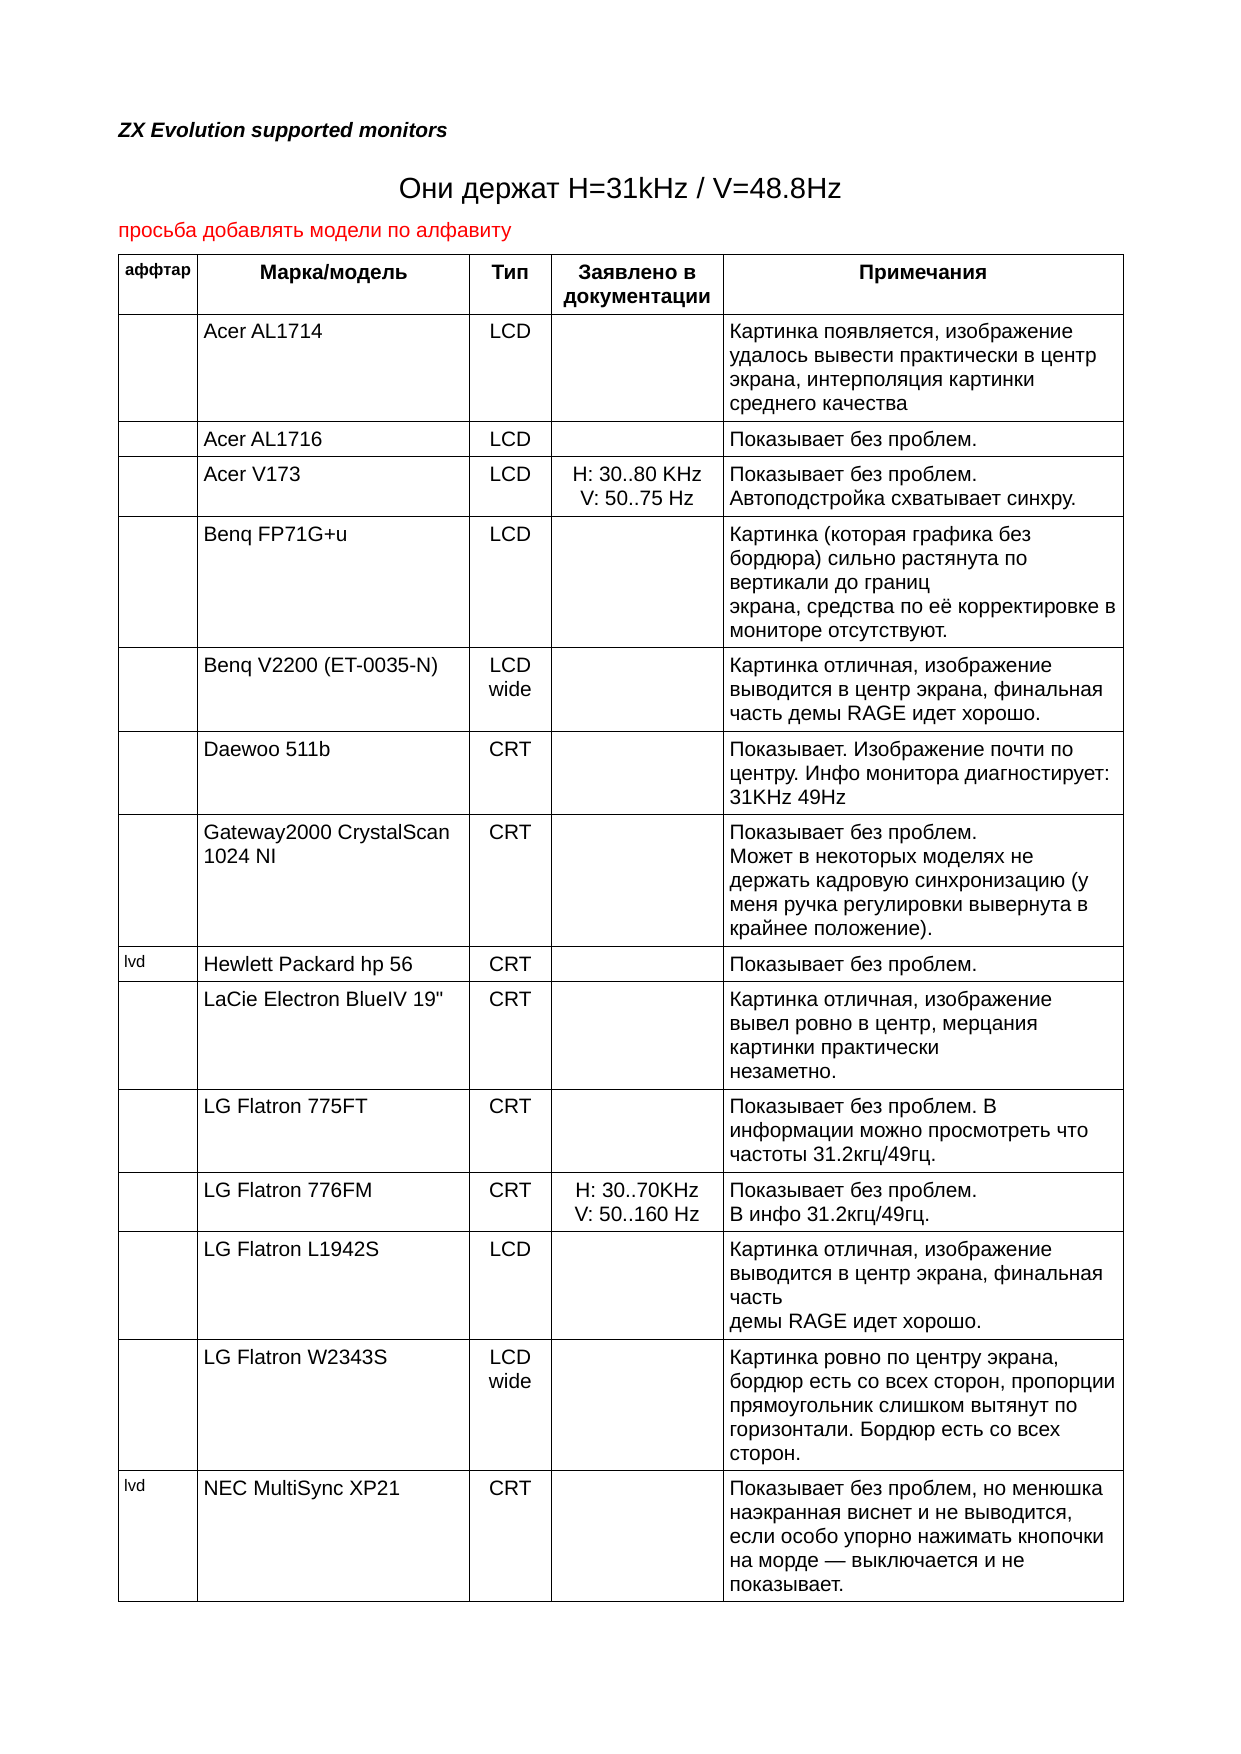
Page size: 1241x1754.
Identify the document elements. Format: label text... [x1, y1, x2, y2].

table_cell Acer AL1716 [198, 422, 469, 456]
table_cell [119, 1340, 197, 1470]
table_cell Benq V2200 (ET-0035-N) [198, 648, 469, 731]
table_cell CRT [470, 982, 551, 1088]
table_cell Картинка ровно по центру экрана, бордюр есть со всех сторон, пропорции прямоугольник слишком вытянут по горизонтали. Бордюр есть со всех сторон. [724, 1340, 1123, 1470]
table_cell Показывает без проблем, но менюшка наэкранная виснет и не выводится, если особо упорно нажимать кнопочки на морде — выключается и не показывает. [724, 1471, 1123, 1601]
table_cell Daewoo 511b [198, 732, 469, 814]
table_cell Показывает. Изображение почти по центру. Инфо монитора диагностирует: 31KHz 49Hz [724, 732, 1123, 814]
table_cell [119, 1232, 197, 1339]
table_header Марка/модель [198, 255, 469, 313]
table_cell [552, 815, 723, 946]
table_cell [552, 315, 723, 421]
table_cell Показывает без проблем. В инфо 31.2кгц/49гц. [724, 1173, 1123, 1231]
table_cell LCD [470, 1232, 551, 1339]
table_header Тип [470, 255, 551, 313]
table_cell Показывает без проблем. [724, 422, 1123, 456]
table_header Примечания [724, 255, 1123, 313]
text просьба добавлять модели по алфавиту [118, 218, 1122, 242]
table_cell [552, 422, 723, 456]
table_cell Gateway2000 CrystalScan 1024 NI [198, 815, 469, 946]
table_cell [119, 982, 197, 1088]
table_cell CRT [470, 1090, 551, 1172]
table_cell [552, 517, 723, 647]
table_cell H: 30..80 KHz V: 50..75 Hz [552, 457, 723, 516]
table_cell CRT [470, 1173, 551, 1231]
text Они держат H=31kHz / V=48.8Hz [118, 172, 1122, 205]
table_cell Картинка отличная, изображение вывел ровно в центр, мерцания картинки практически незаметно. [724, 982, 1123, 1088]
table_cell LCD [470, 517, 551, 647]
table_cell Hewlett Packard hp 56 [198, 947, 469, 981]
table_cell CRT [470, 815, 551, 946]
table_cell LG Flatron 775FT [198, 1090, 469, 1172]
table_cell CRT [470, 947, 551, 981]
table_cell [119, 815, 197, 946]
table_cell LG Flatron W2343S [198, 1340, 469, 1470]
table_cell Картинка отличная, изображение выводится в центр экрана, финальная часть демы RAGE идет хорошо. [724, 648, 1123, 731]
table_cell [552, 1232, 723, 1339]
table_cell Картинка появляется, изображение удалось вывести практически в центр экрана, интерполяция картинки среднего качества [724, 315, 1123, 421]
table_cell [552, 1340, 723, 1470]
table_cell [552, 732, 723, 814]
table_cell [119, 422, 197, 456]
table_cell LG Flatron 776FM [198, 1173, 469, 1231]
table_cell Acer AL1714 [198, 315, 469, 421]
table_cell LCD [470, 315, 551, 421]
table_cell H: 30..70KHz V: 50..160 Hz [552, 1173, 723, 1231]
table_cell [119, 457, 197, 516]
table_cell CRT [470, 732, 551, 814]
table_cell [119, 315, 197, 421]
table_cell [119, 1090, 197, 1172]
table_cell lvd [119, 1471, 197, 1601]
table_cell [552, 947, 723, 981]
table_cell Показывает без проблем. Автоподстройка схватывает синхру. [724, 457, 1123, 516]
table_cell LCD [470, 422, 551, 456]
table_cell Acer V173 [198, 457, 469, 516]
table_cell LG Flatron L1942S [198, 1232, 469, 1339]
table_cell [552, 1471, 723, 1601]
table_cell [552, 648, 723, 731]
table_cell Показывает без проблем. Может в некоторых моделях не держать кадровую синхронизацию (у меня ручка регулировки вывернута в крайнее положение). [724, 815, 1123, 946]
table_cell [552, 1090, 723, 1172]
table_cell NEC MultiSync XP21 [198, 1471, 469, 1601]
table_cell LCD [470, 457, 551, 516]
table_cell Показывает без проблем. В информации можно просмотреть что частоты 31.2кгц/49гц. [724, 1090, 1123, 1172]
table_cell LCD wide [470, 1340, 551, 1470]
table_header аффтар [119, 255, 197, 313]
table_cell Картинка (которая графика без бордюра) сильно растянута по вертикали до границ экрана, средства по её корректировке в мониторе отсутствуют. [724, 517, 1123, 647]
table_header Заявлено в документации [552, 255, 723, 313]
table_cell [119, 732, 197, 814]
table_cell [119, 648, 197, 731]
table_cell [119, 1173, 197, 1231]
table_cell Показывает без проблем. [724, 947, 1123, 981]
table_cell lvd [119, 947, 197, 981]
table_cell LCD wide [470, 648, 551, 731]
table_cell Картинка отличная, изображение выводится в центр экрана, финальная часть демы RAGE идет хорошо. [724, 1232, 1123, 1339]
table_cell Benq FP71G+u [198, 517, 469, 647]
table_cell LaCie Electron BlueIV 19" [198, 982, 469, 1088]
table_cell CRT [470, 1471, 551, 1601]
table_cell [119, 517, 197, 647]
table_cell [552, 982, 723, 1088]
